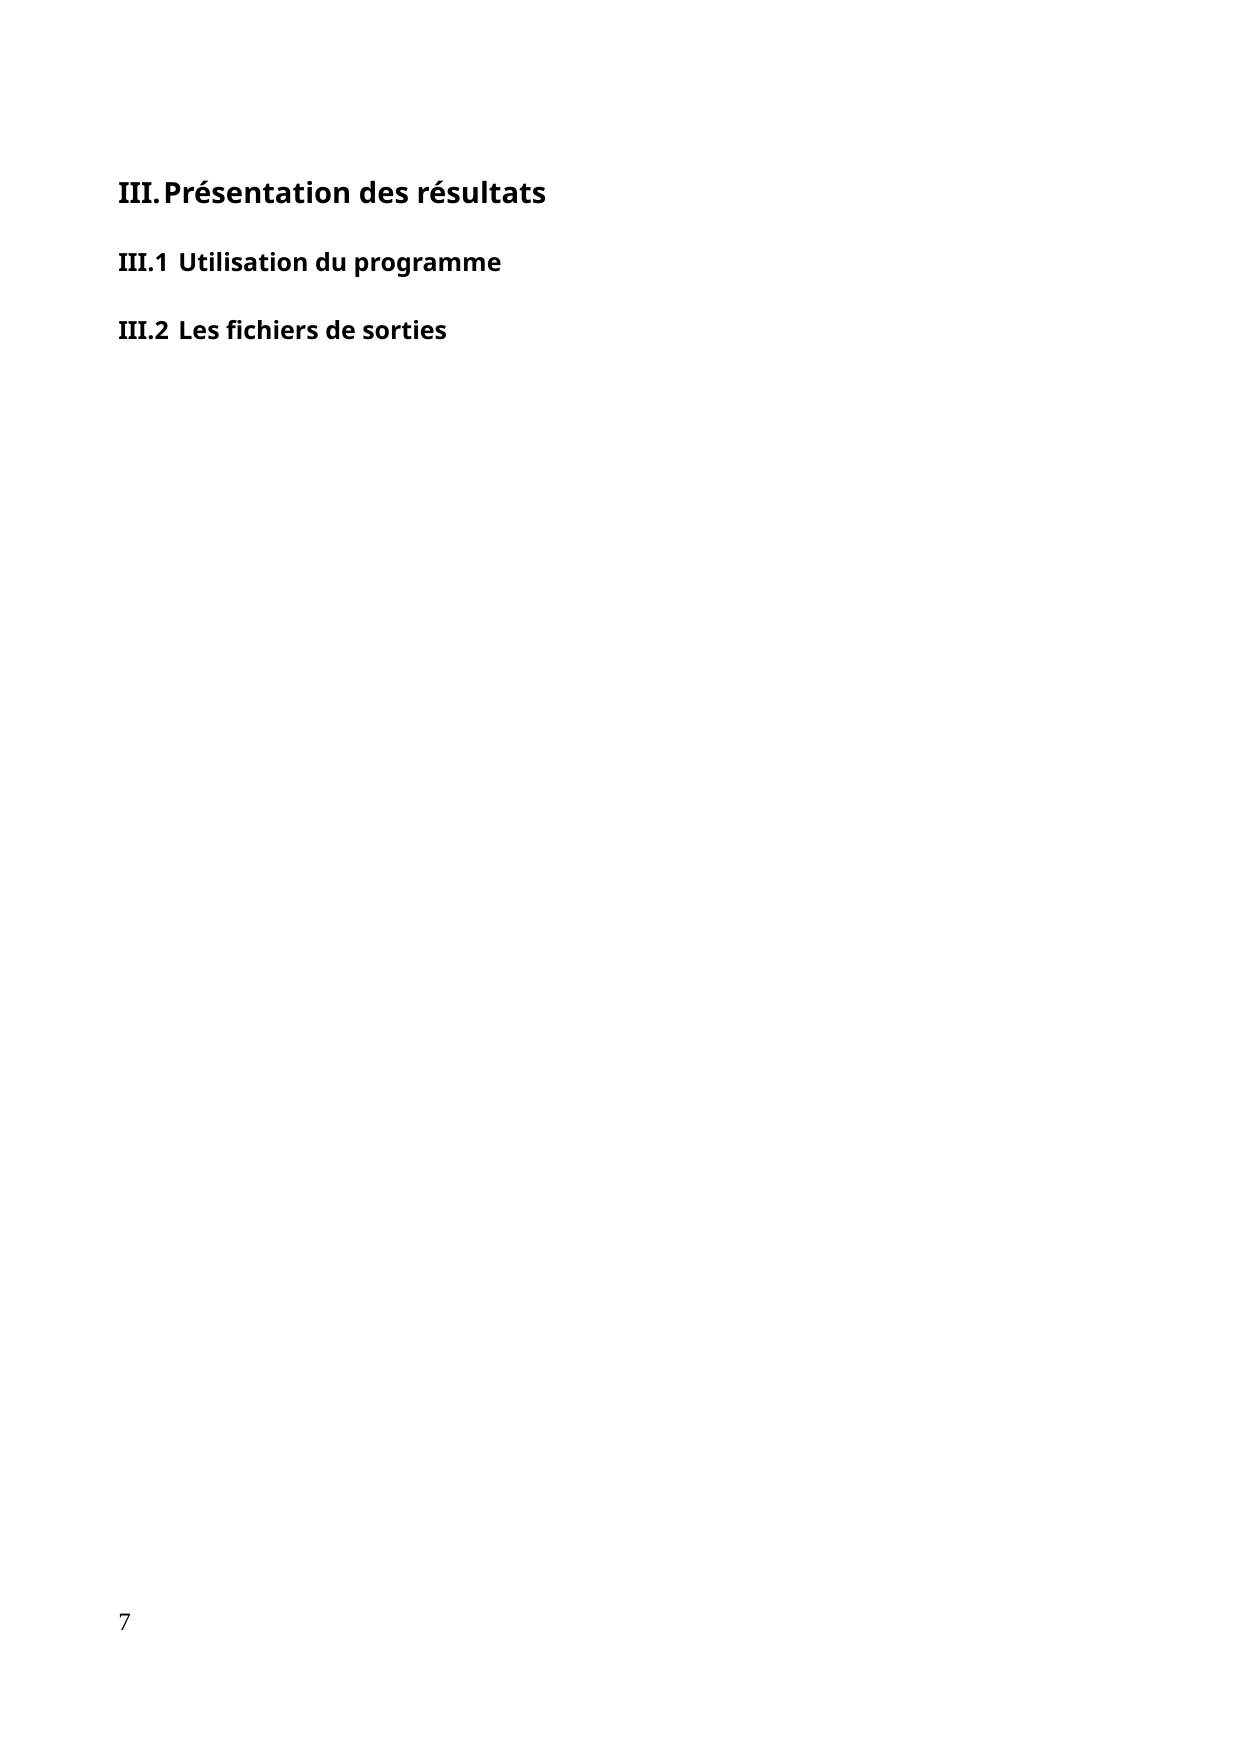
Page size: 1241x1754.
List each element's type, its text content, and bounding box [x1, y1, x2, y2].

subtitle Présentation des résultats [118, 172, 1122, 212]
subtitle Les fichiers de sorties [118, 312, 1122, 346]
subtitle Utilisation du programme [118, 245, 1122, 279]
